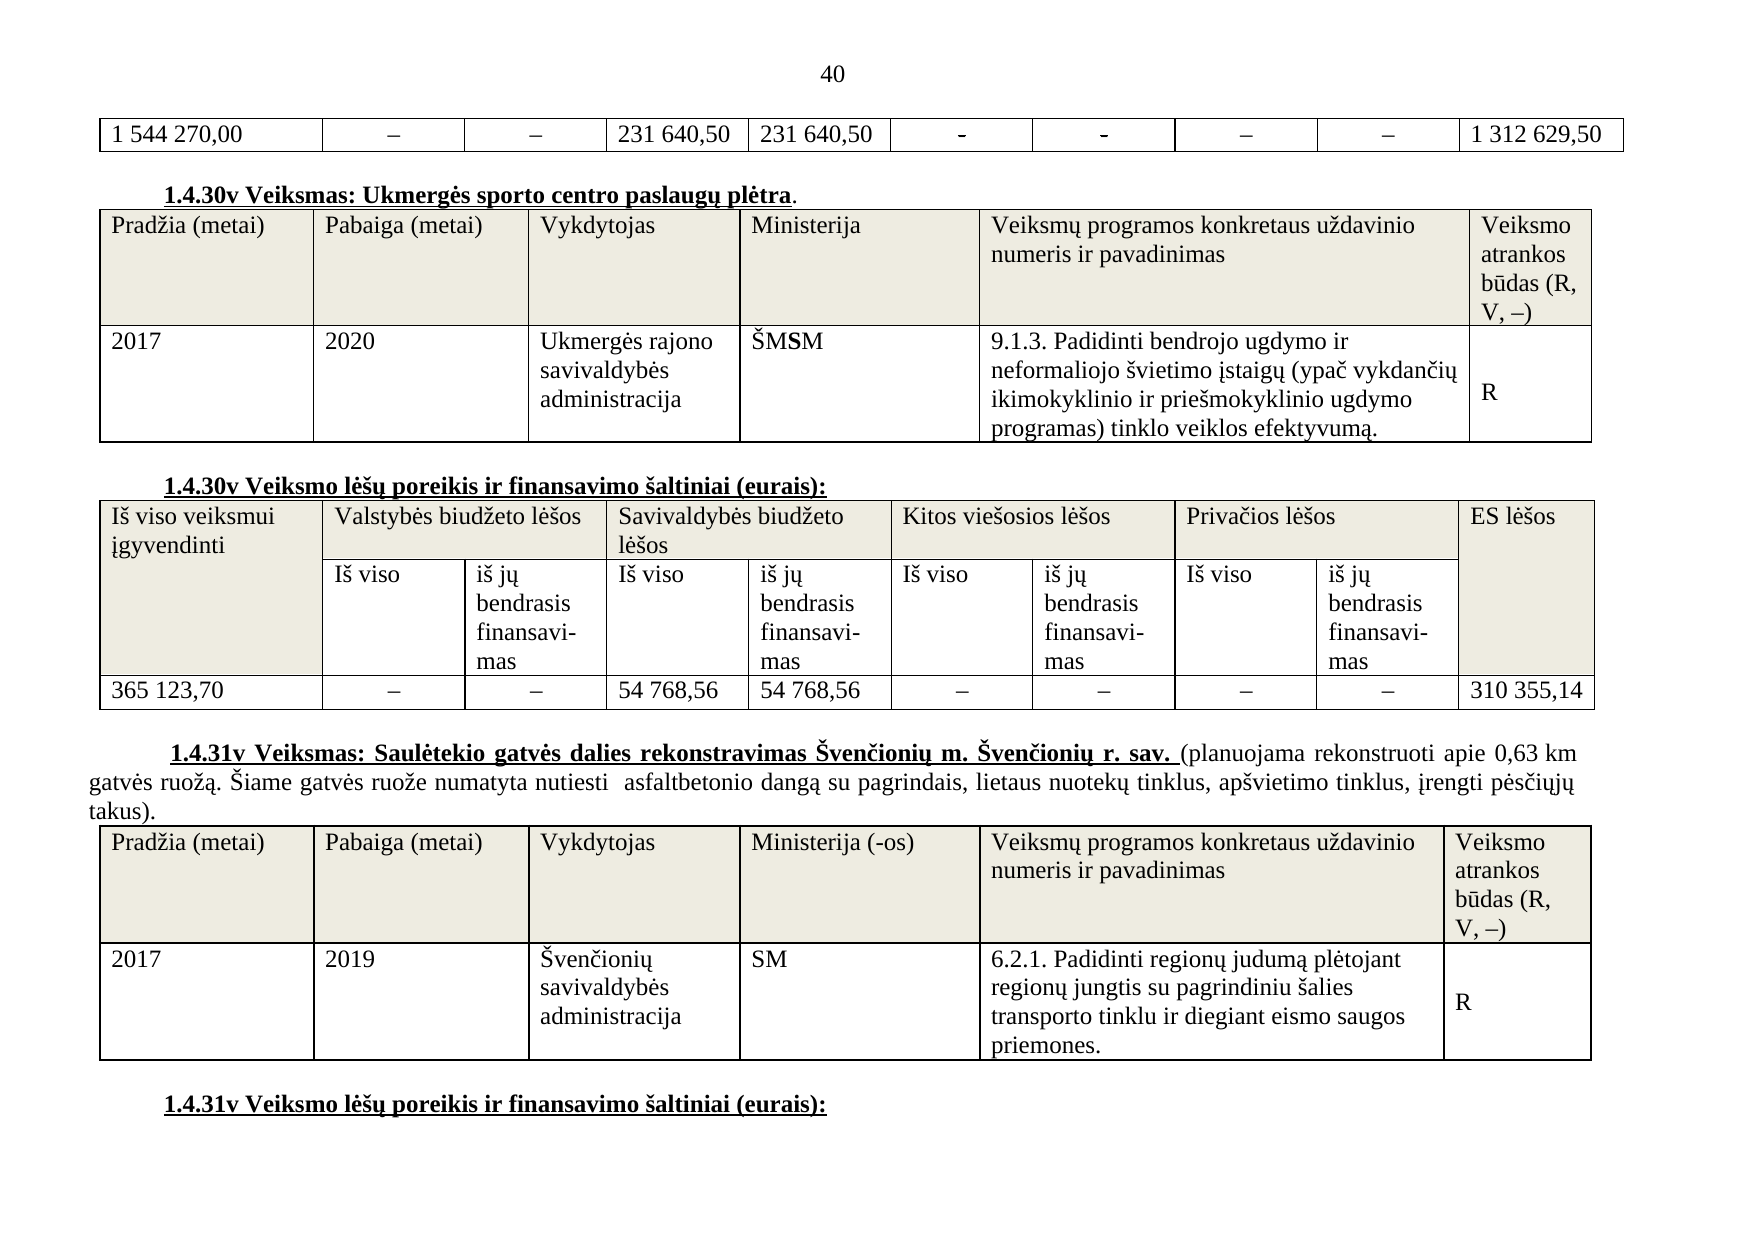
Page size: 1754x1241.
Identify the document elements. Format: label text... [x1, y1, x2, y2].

table_cell Iš viso [323, 560, 464, 674]
table_header Veiksmų programos konkretaus uždavinio numeris ir pavadinimas [980, 210, 1469, 325]
table_header Savivaldybės biudžeto lėšos [607, 501, 891, 558]
table_header Pabaiga (metai) [314, 210, 528, 325]
table_header Veiksmo atrankos būdas (R, V, –) [1445, 827, 1590, 942]
table_cell 2020 [314, 326, 528, 441]
table_cell 2017 [101, 326, 313, 441]
table_cell ŠMSM [741, 326, 979, 441]
table_cell – [892, 676, 1032, 708]
table_cell 6.2.1. Padidinti regionų judumą plėtojant regionų jungtis su pagrindiniu šalies transporto tinklu ir diegiant eismo saugos priemones. [981, 944, 1443, 1059]
table_cell SM [741, 944, 979, 1059]
table_cell – [1318, 119, 1459, 151]
text 1.4.31v Veiksmo lėšų poreikis ir finansavimo šaltiniai (eurais): [89, 1089, 1577, 1118]
table_header Ministerija (-os) [741, 827, 979, 942]
table_cell Švenčionių savivaldybės administracija [530, 944, 739, 1059]
table_cell iš jų bendrasis finansavi- mas [749, 560, 891, 674]
table_cell Ukmergės rajono savivaldybės administracija [529, 326, 739, 441]
table_cell – [1033, 676, 1174, 708]
table_header Veiksmo atrankos būdas (R, V, –) [1470, 210, 1591, 325]
table_cell Iš viso [1176, 560, 1316, 674]
table_header Veiksmų programos konkretaus uždavinio numeris ir pavadinimas [981, 827, 1443, 942]
table_cell – [323, 119, 464, 151]
table_cell 365 123,70 [101, 676, 322, 708]
table_cell 54 768,56 [749, 676, 891, 708]
table_cell 231 640,50 [749, 119, 890, 151]
text 1.4.30v Veiksmo lėšų poreikis ir finansavimo šaltiniai (eurais): [89, 471, 1577, 500]
table_cell - [891, 119, 1032, 151]
table_header Kitos viešosios lėšos [892, 501, 1174, 558]
table_cell Iš viso [892, 560, 1032, 674]
table_header Pabaiga (metai) [315, 827, 528, 942]
table_cell R [1470, 326, 1591, 441]
table_cell – [1176, 119, 1317, 151]
text 1.4.31v Veiksmas: Saulėtekio gatvės dalies rekonstravimas Švenčionių m. Švenčionių r. sav. (planuojama rekonstruoti apie 0,63 km gatvės ruožą. Šiame gatvės ruože numatyta nutiesti asfaltbetonio dangą su pagrindais, lietaus nuotekų tinklus, apšvietimo tinklus, įrengti pėsčiųjų takus). [89, 738, 1577, 824]
table_header ES lėšos [1459, 501, 1594, 674]
table_cell – [1176, 676, 1316, 708]
table_cell 1 312 629,50 [1460, 119, 1623, 151]
table_cell iš jų bendrasis finansavi- mas [1317, 560, 1458, 674]
table_cell iš jų bendrasis finansavi- mas [466, 560, 606, 674]
table_cell - [1033, 119, 1174, 151]
table_cell Iš viso [607, 560, 748, 674]
table_cell 231 640,50 [607, 119, 748, 151]
table_header Pradžia (metai) [101, 827, 313, 942]
table_cell 1 544 270,00 [101, 119, 322, 151]
table_cell 2017 [101, 944, 313, 1059]
table_cell – [323, 676, 464, 708]
table_cell 54 768,56 [607, 676, 748, 708]
table_header Pradžia (metai) [101, 210, 313, 325]
text 1.4.30v Veiksmas: Ukmergės sporto centro paslaugų plėtra. [89, 181, 1577, 209]
table_header Vykdytojas [529, 210, 739, 325]
table_cell iš jų bendrasis finansavi- mas [1033, 560, 1174, 674]
table_header Privačios lėšos [1176, 501, 1458, 558]
table_header Iš viso veiksmui įgyvendinti [101, 501, 322, 674]
table_header Vykdytojas [530, 827, 739, 942]
table_cell – [465, 119, 606, 151]
table_cell R [1445, 944, 1590, 1059]
table_header Valstybės biudžeto lėšos [323, 501, 606, 558]
table_cell 9.1.3. Padidinti bendrojo ugdymo ir neformaliojo švietimo įstaigų (ypač vykdančių ikimokyklinio ir priešmokyklinio ugdymo programas) tinklo veiklos efektyvumą. [980, 326, 1469, 441]
table_cell 2019 [315, 944, 528, 1059]
table_cell – [1317, 676, 1458, 708]
table_cell – [466, 676, 606, 708]
table_header Ministerija [741, 210, 979, 325]
table_cell 310 355,14 [1459, 676, 1594, 708]
